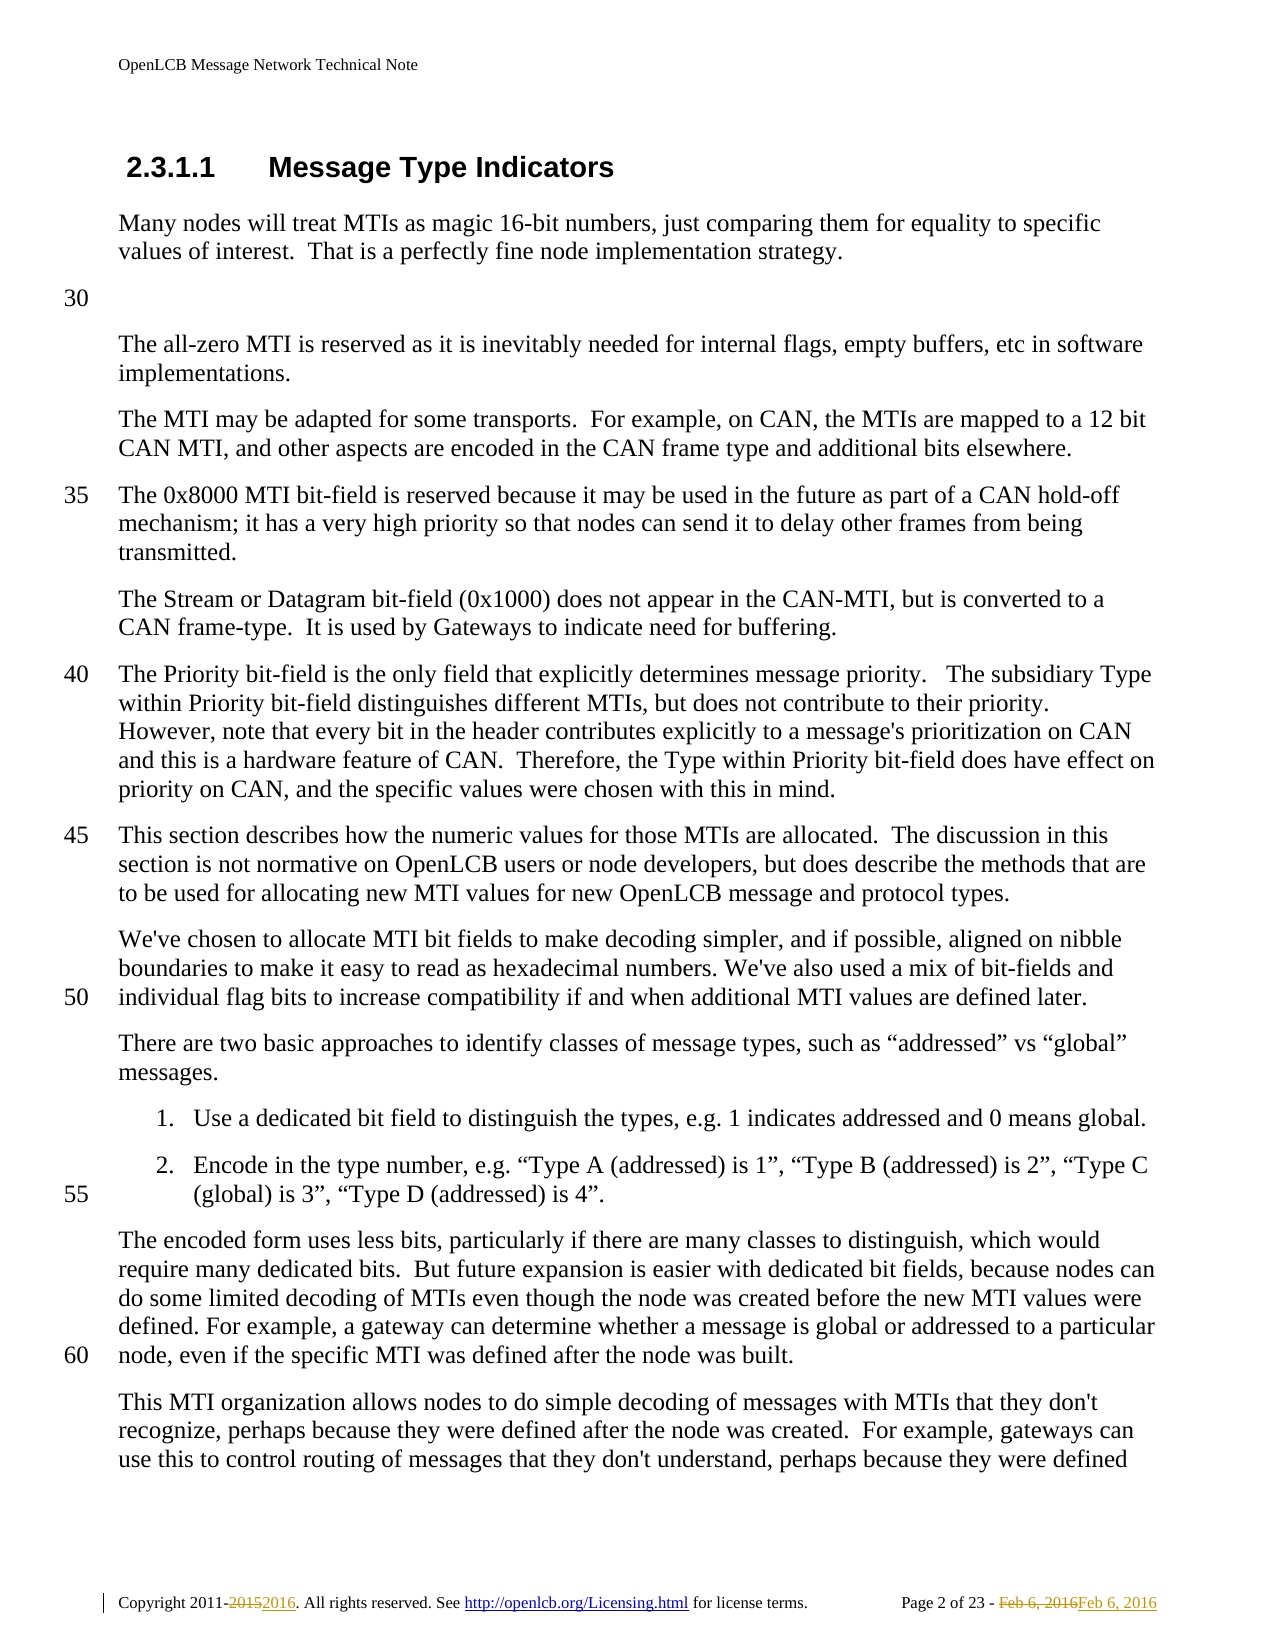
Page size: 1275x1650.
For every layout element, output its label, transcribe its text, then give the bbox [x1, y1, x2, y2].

text The Priority bit-field is the only field that explicitly determines message priority. The subsidiary Type within Priority bit-field distinguishes different MTIs, but does not contribute to their priority. However, note that every bit in the header contributes explicitly to a message's prioritization on CAN and this is a hardware feature of CAN. Therefore, the Type within Priority bit-field does have effect on priority on CAN, and the specific values were chosen with this in mind. [118, 659, 1157, 803]
text Many nodes will treat MTIs as magic 16-bit numbers, just comparing them for equality to specific values of interest. That is a perfectly fine node implementation strategy. [118, 208, 1157, 265]
text The all-zero MTI is reserved as it is inevitably needed for internal flags, empty buffers, etc in software implementations. [118, 329, 1157, 387]
text The MTI may be adapted for some transports. For example, on CAN, the MTIs are mapped to a 12 bit CAN MTI, and other aspects are encoded in the CAN frame type and additional bits elsewhere. [118, 404, 1157, 462]
text This MTI organization allows nodes to do simple decoding of messages with MTIs that they don't recognize, perhaps because they were defined after the node was created. For example, gateways can use this to control routing of messages that they don't understand, perhaps because they were defined [118, 1387, 1157, 1473]
text We've chosen to allocate MTI bit fields to make decoding simpler, and if possible, aligned on nibble boundaries to make it easy to read as hexadecimal numbers. We've also used a mix of bit-fields and individual flag bits to increase compatibility if and when additional MTI values are defined later. [118, 924, 1157, 1011]
text This section describes how the numeric values for those MTIs are allocated. The discussion in this section is not normative on OpenLCB users or node developers, but does describe the methods that are to be used for allocating new MTI values for new OpenLCB message and protocol types. [118, 820, 1157, 907]
text The encoded form uses less bits, particularly if there are many classes to distinguish, which would require many dedicated bits. But future expansion is easier with dedicated bit fields, because nodes can do some limited decoding of MTIs even though the node was created before the new MTI values were defined. For example, a gateway can determine whether a message is global or addressed to a particular node, even if the specific MTI was defined after the node was built. [118, 1225, 1157, 1369]
text There are two basic approaches to identify classes of message types, such as “addressed” vs “global” messages. [118, 1028, 1157, 1086]
list Use a dedicated bit field to distinguish the types, e.g. 1 indicates addressed and 0 means global. [156, 1103, 1157, 1132]
text The 0x8000 MTI bit-field is reserved because it may be used in the future as part of a CAN hold-off mechanism; it has a very high priority so that nodes can send it to delay other frames from being transmitted. [118, 480, 1157, 566]
list Encode in the type number, e.g. “Type A (addressed) is 1”, “Type B (addressed) is 2”, “Type C (global) is 3”, “Type D (addressed) is 4”. [156, 1150, 1157, 1207]
subtitle Message Type Indicators [118, 150, 1157, 183]
text The Stream or Datagram bit-field (0x1000) does not appear in the CAN-MTI, but is converted to a CAN frame-type. It is used by Gateways to indicate need for buffering. [118, 584, 1157, 641]
